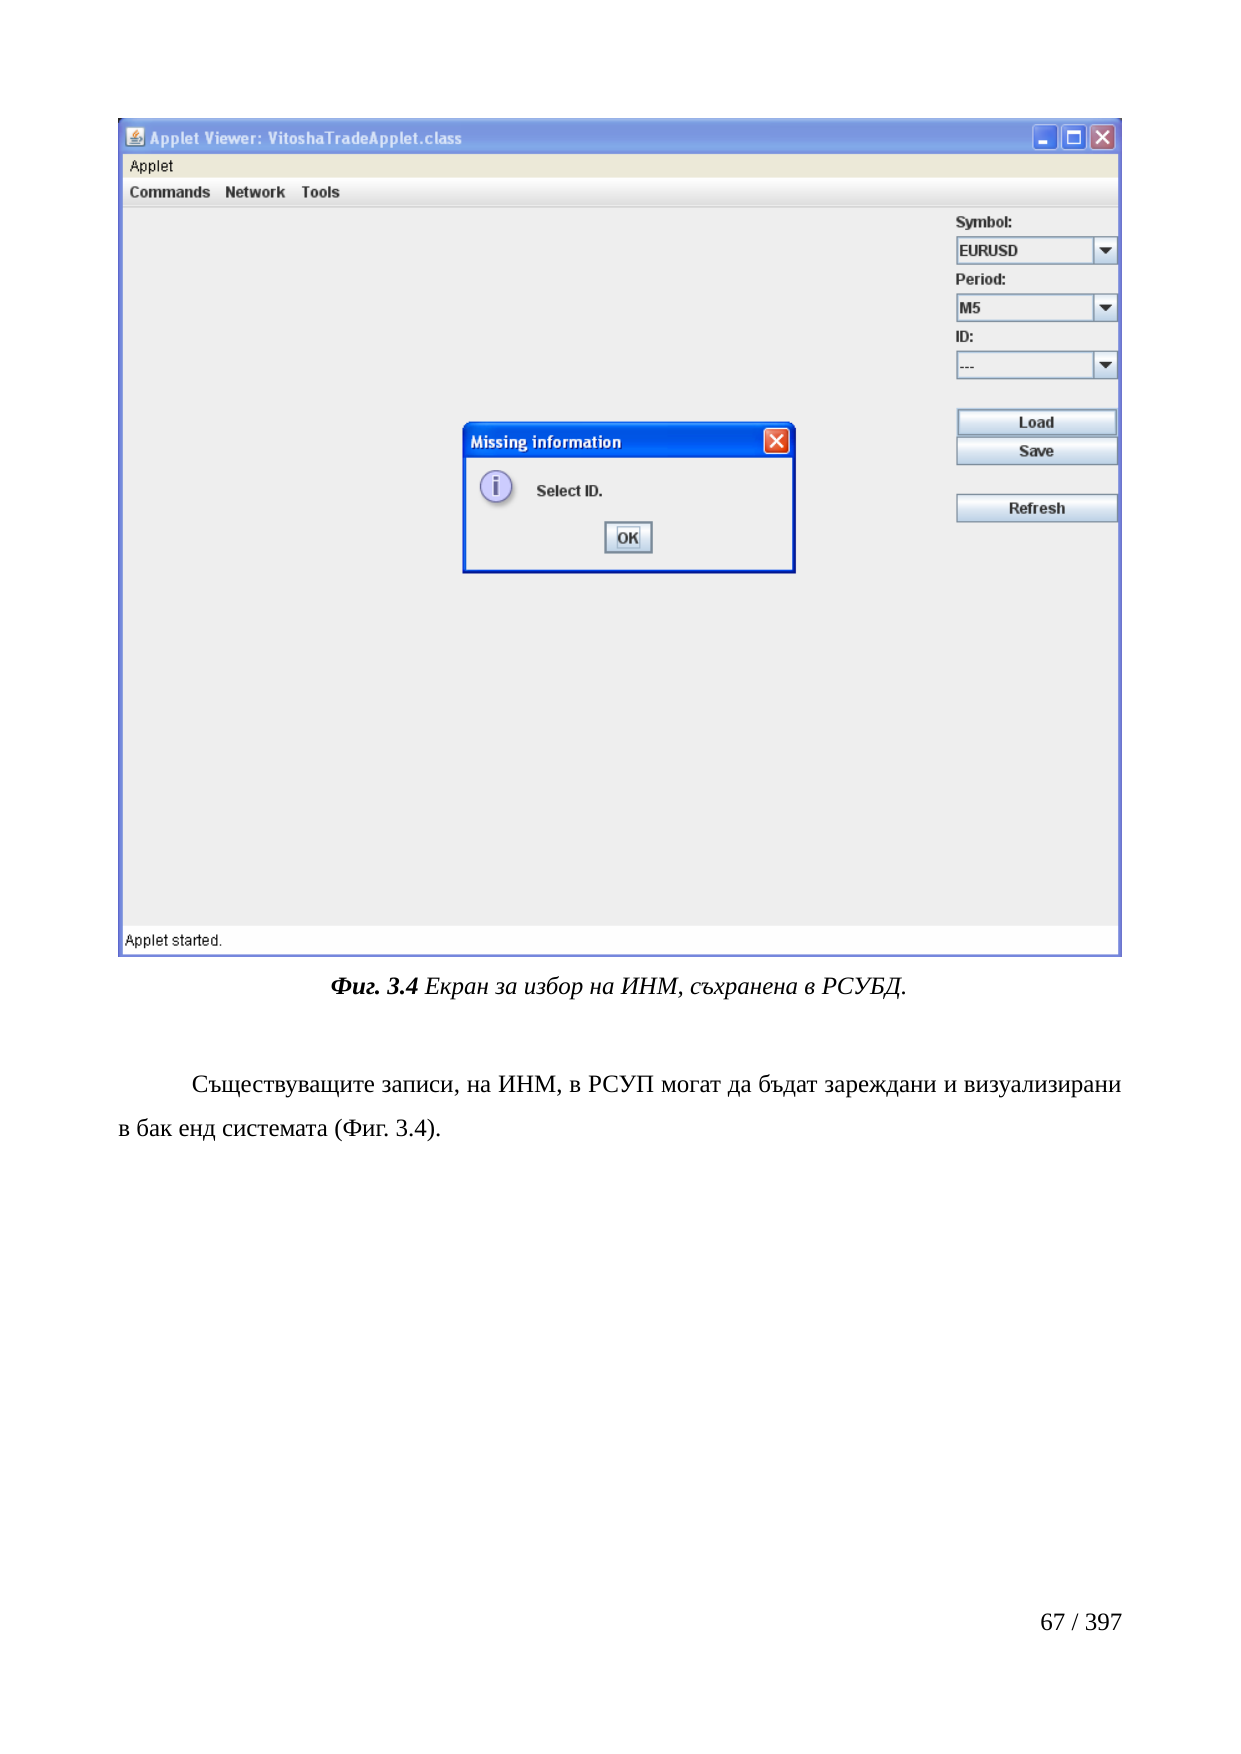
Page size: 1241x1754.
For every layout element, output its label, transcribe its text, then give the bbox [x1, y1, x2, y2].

text Съществуващите записи, на ИНМ, в РСУП могат да бъдат зареждани и визуализирани в бак енд системата (Фиг. 3.4). [118, 1069, 1122, 1141]
picture [118, 118, 1122, 957]
text Фиг. 3.4 Екран за избор на ИНМ, съхранена в РСУБД. [118, 957, 1122, 999]
